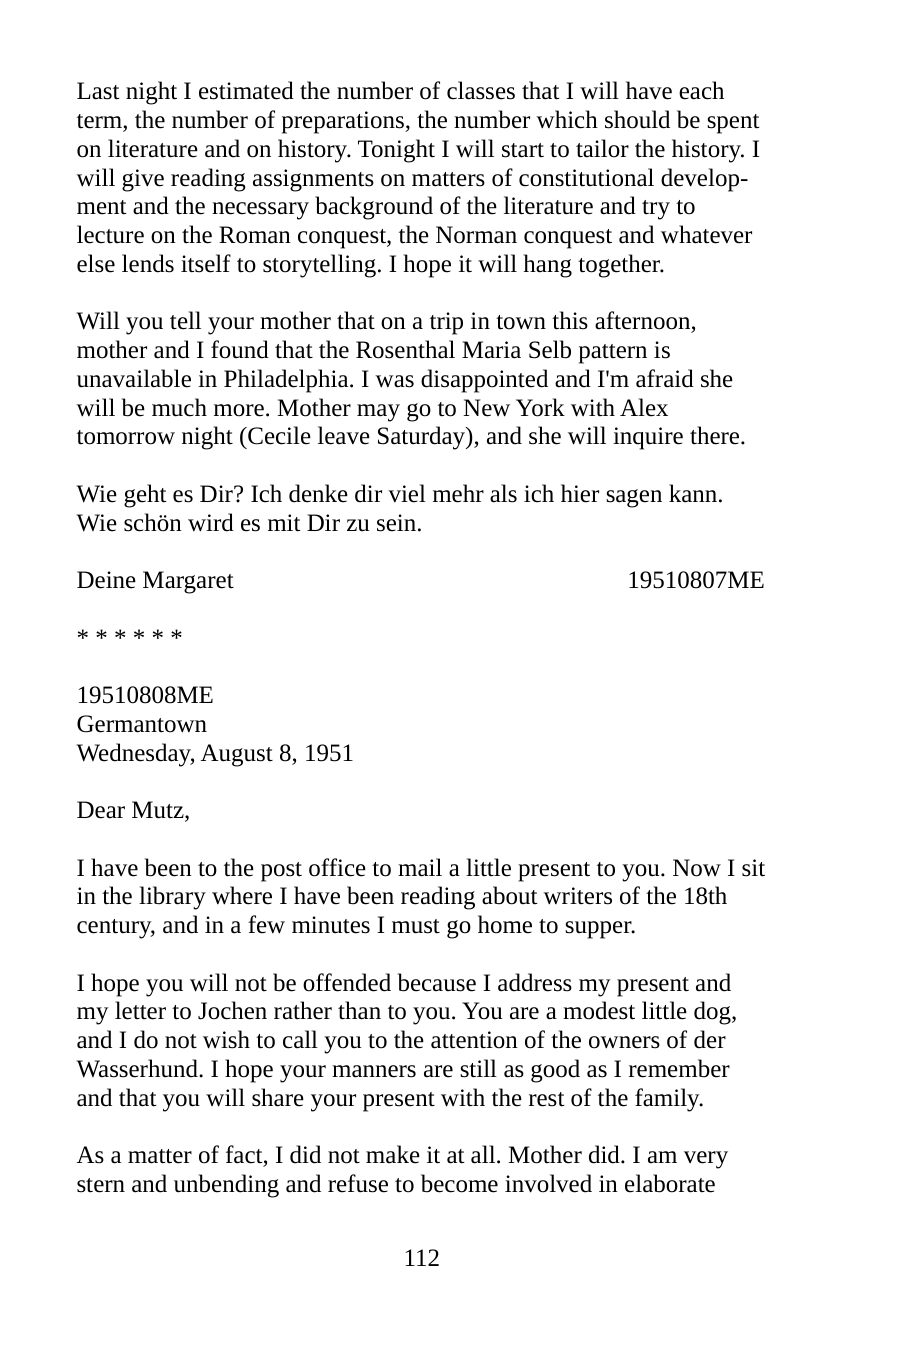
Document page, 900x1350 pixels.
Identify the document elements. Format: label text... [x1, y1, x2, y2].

text 19510808ME [76, 680, 766, 709]
text I have been to the post office to mail a little present to you. Now I sit in the library where I have been reading about writers of the 18th century, and in a few minutes I must go home to supper. [76, 853, 766, 939]
text As a matter of fact, I did not make it at all. Mother did. I am very stern and unbending and refuse to become involved in elaborate [76, 1140, 766, 1198]
text Deine Margaret 19510807ME [76, 565, 766, 594]
text Germantown [76, 709, 766, 738]
text * * * * * * [76, 623, 766, 651]
text Last night I estimated the number of classes that I will have each term, the number of preparations, the number which should be spent on literature and on history. Tonight I will start to tailor the history. I will give reading assignments on matters of constitutional develop-ment and the necessary background of the literature and try to lecture on the Roman conquest, the Norman conquest and whatever else lends itself to storytelling. I hope it will hang together. [76, 76, 766, 278]
text I hope you will not be offended because I address my present and my letter to Jochen rather than to you. You are a modest little dog, and I do not wish to call you to the attention of the owners of der Wasserhund. I hope your manners are still as good as I remember and that you will share your present with the rest of the family. [76, 968, 766, 1111]
text Wie geht es Dir? Ich denke dir viel mehr als ich hier sagen kann. Wie schön wird es mit Dir zu sein. [76, 479, 766, 536]
text Will you tell your mother that on a trip in town this afternoon, mother and I found that the Rosenthal Maria Selb pattern is unavailable in Philadelphia. I was disappointed and I'm afraid she will be much more. Mother may go to New York with Alex tomorrow night (Cecile leave Saturday), and she will inquire there. [76, 306, 766, 450]
text Wednesday, August 8, 1951 [76, 738, 766, 766]
text Dear Mutz, [76, 795, 766, 824]
